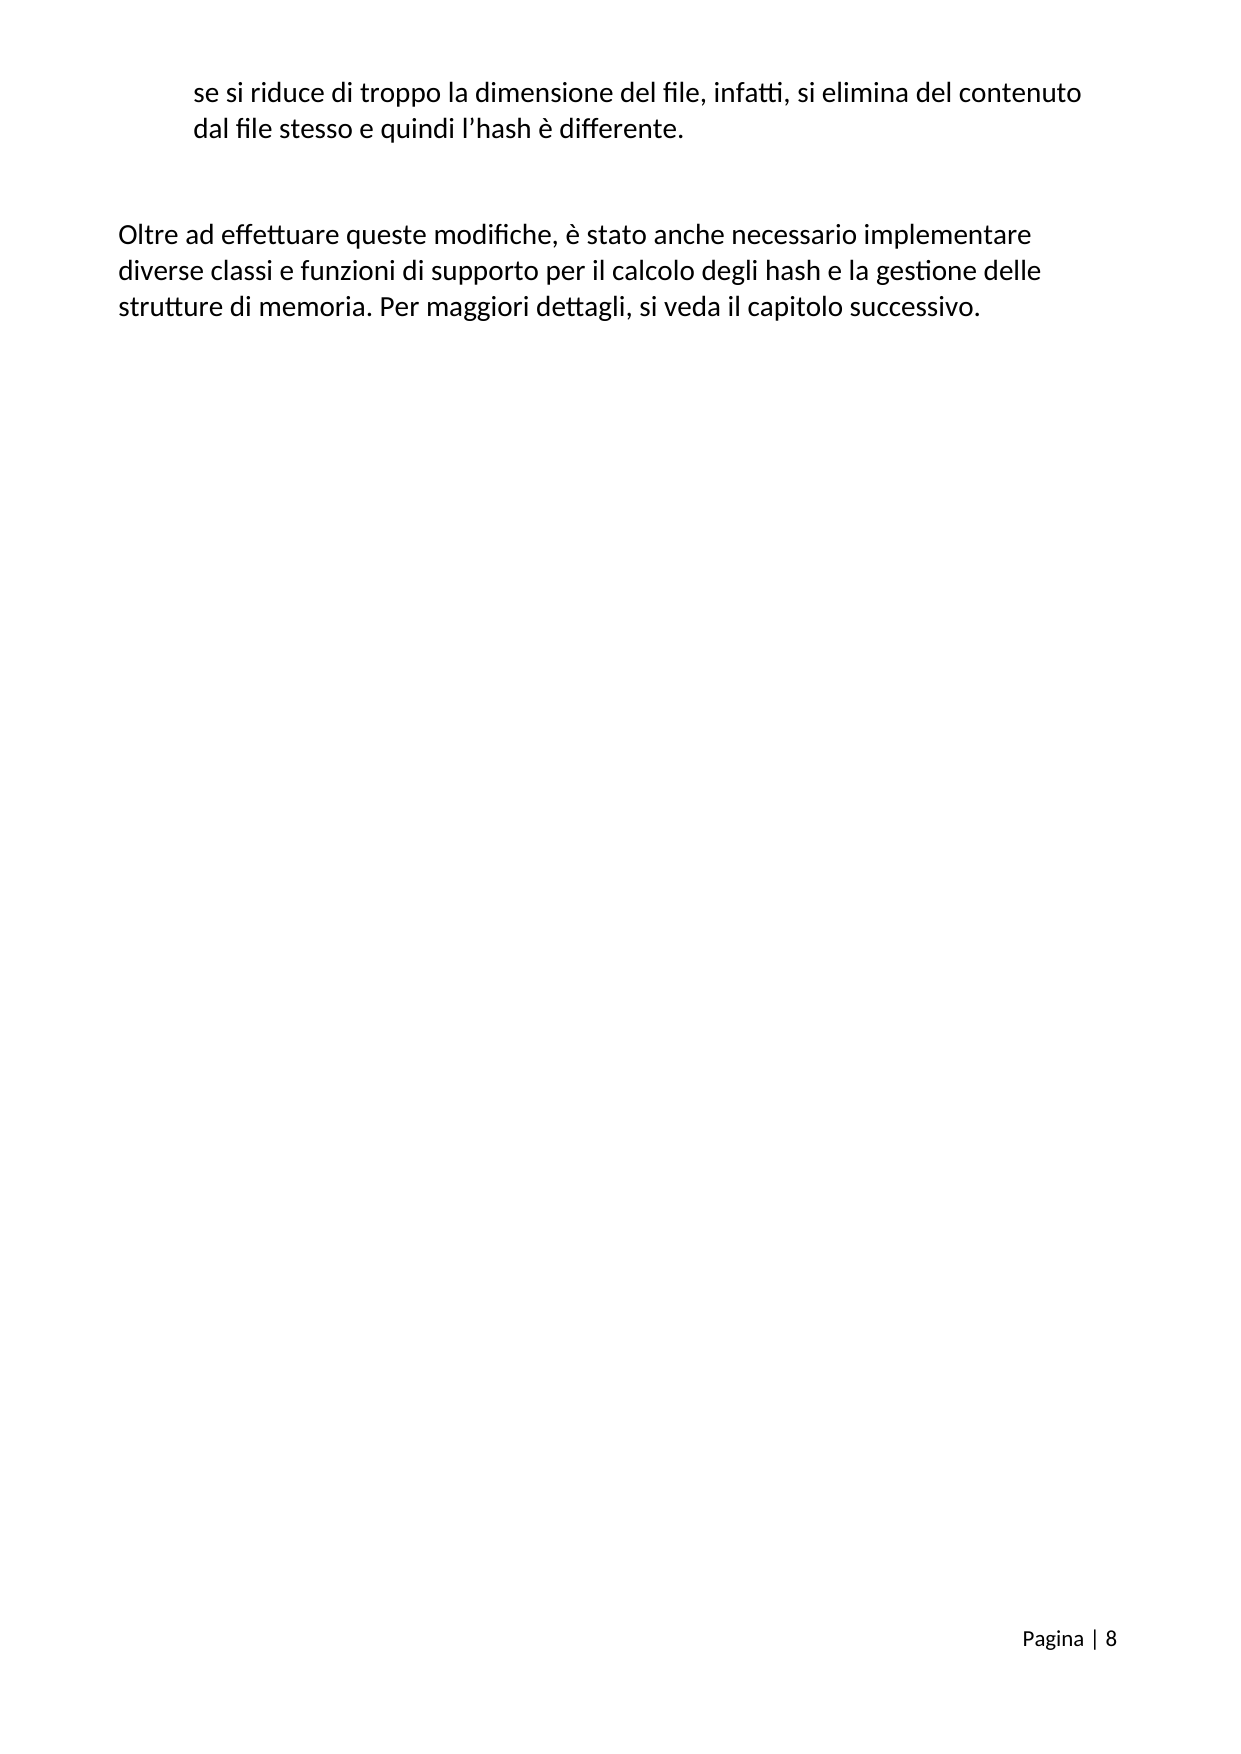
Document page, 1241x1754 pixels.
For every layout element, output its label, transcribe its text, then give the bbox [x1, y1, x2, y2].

list se si riduce di troppo la dimensione del file, infatti, si elimina del contenuto dal file stesso e quindi l’hash è differente. [193, 74, 1122, 146]
text Oltre ad effettuare queste modifiche, è stato anche necessario implementare diverse classi e funzioni di supporto per il calcolo degli hash e la gestione delle strutture di memoria. Per maggiori dettagli, si veda il capitolo successivo. [118, 216, 1122, 324]
